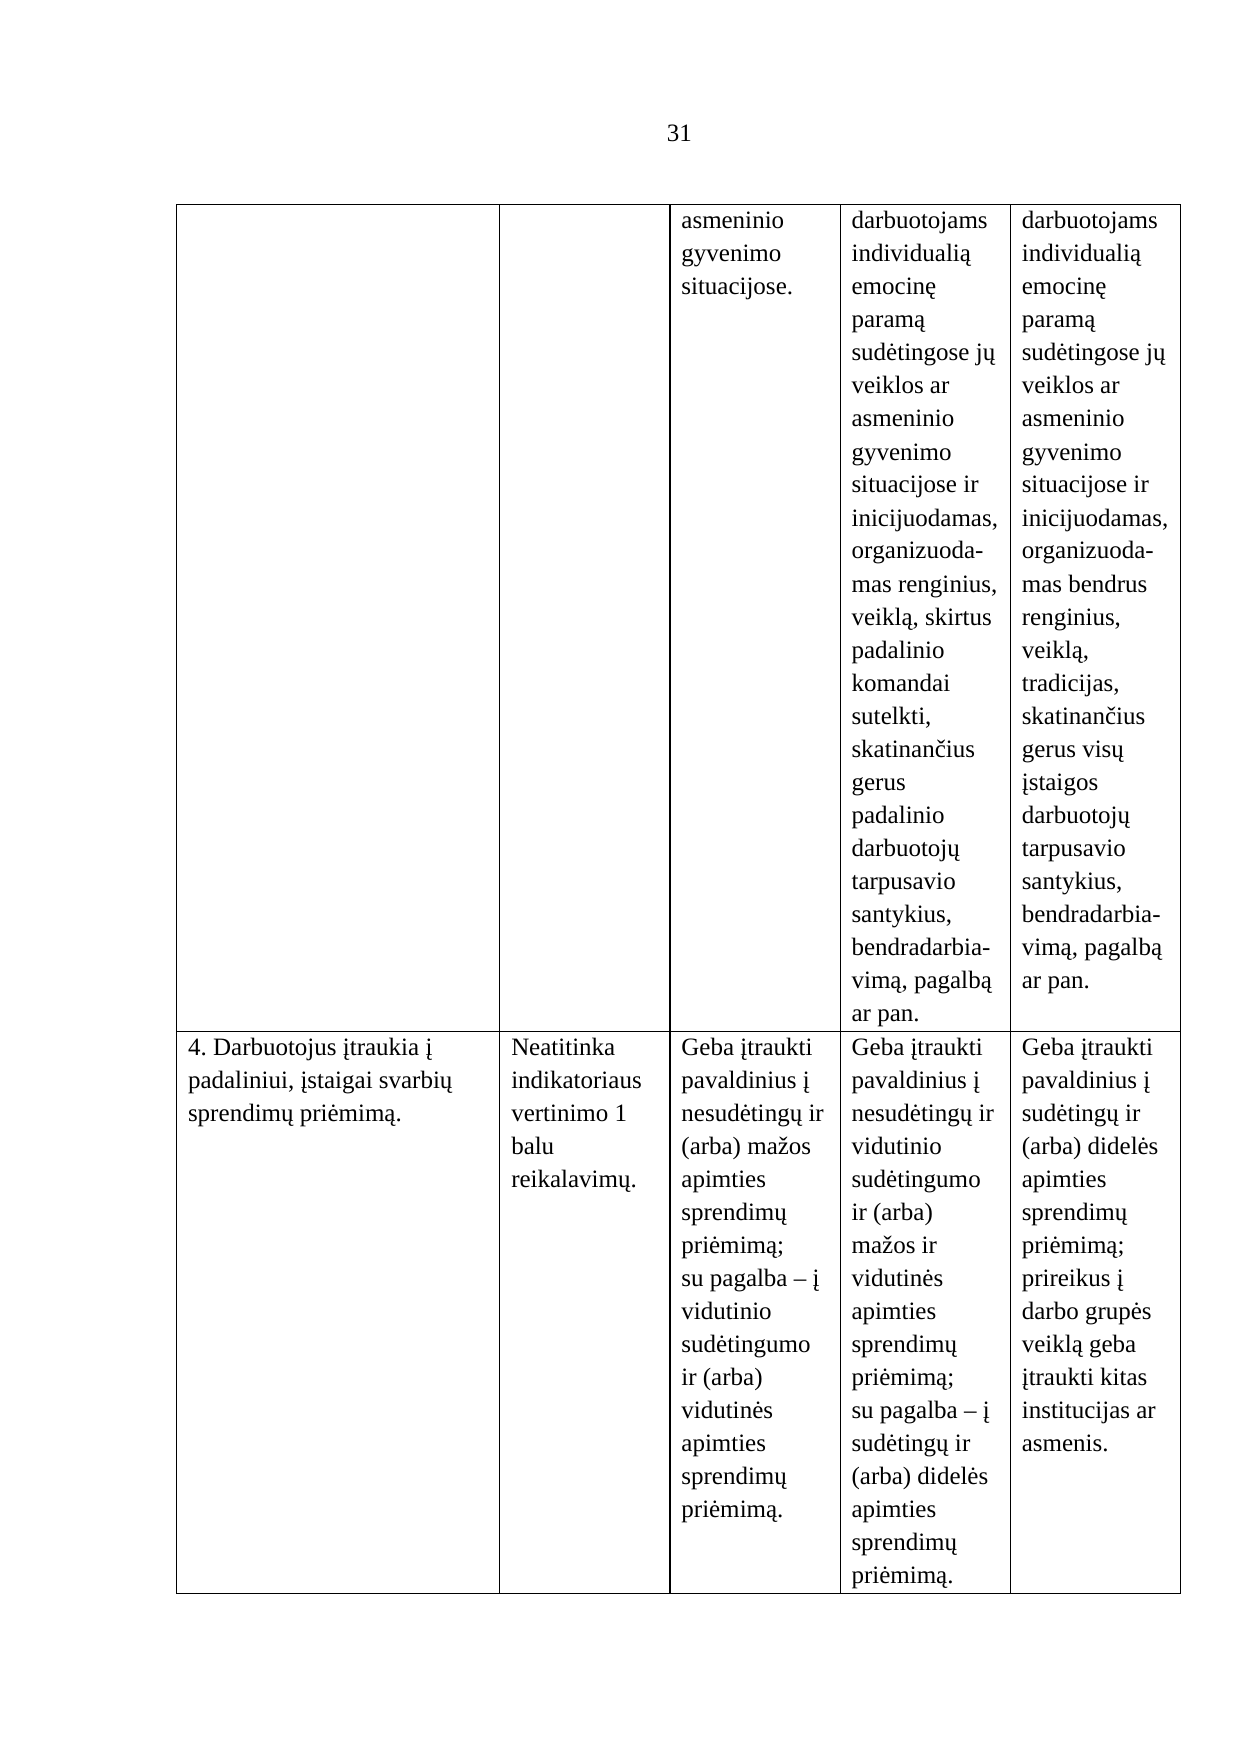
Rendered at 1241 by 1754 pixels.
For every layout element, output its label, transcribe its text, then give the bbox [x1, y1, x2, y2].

table_cell [177, 205, 499, 1031]
table_cell darbuotojams individualią emocinę paramą sudėtingose jų veiklos ar asmeninio gyvenimo situacijose ir inicijuodamas, organizuoda-mas renginius, veiklą, skirtus padalinio komandai sutelkti, skatinančius gerus padalinio darbuotojų tarpusavio santykius, bendradarbia-vimą, pagalbą ar pan. [841, 205, 1010, 1031]
table_cell Geba įtraukti pavaldinius į sudėtingų ir (arba) didelės apimties sprendimų priėmimą; prireikus į darbo grupės veiklą geba įtraukti kitas institucijas ar asmenis. [1011, 1032, 1180, 1593]
table_cell darbuotojams individualią emocinę paramą sudėtingose jų veiklos ar asmeninio gyvenimo situacijose ir inicijuodamas, organizuoda-mas bendrus renginius, veiklą, tradicijas, skatinančius gerus visų įstaigos darbuotojų tarpusavio santykius, bendradarbia-vimą, pagalbą ar pan. [1011, 205, 1180, 1031]
table_cell 4. Darbuotojus įtraukia į padaliniui, įstaigai svarbių sprendimų priėmimą. [177, 1032, 499, 1593]
table_cell Geba įtraukti pavaldinius į nesudėtingų ir (arba) mažos apimties sprendimų priėmimą; su pagalba – į vidutinio sudėtingumo ir (arba) vidutinės apimties sprendimų priėmimą. [671, 1032, 840, 1593]
table_cell asmeninio gyvenimo situacijose. [671, 205, 840, 1031]
table_cell Geba įtraukti pavaldinius į nesudėtingų ir vidutinio sudėtingumo ir (arba) mažos ir vidutinės apimties sprendimų priėmimą; su pagalba – į sudėtingų ir (arba) didelės apimties sprendimų priėmimą. [841, 1032, 1010, 1593]
table_cell Neatitinka indikatoriaus vertinimo 1 balu reikalavimų. [500, 1032, 669, 1593]
table_cell [500, 205, 669, 1031]
